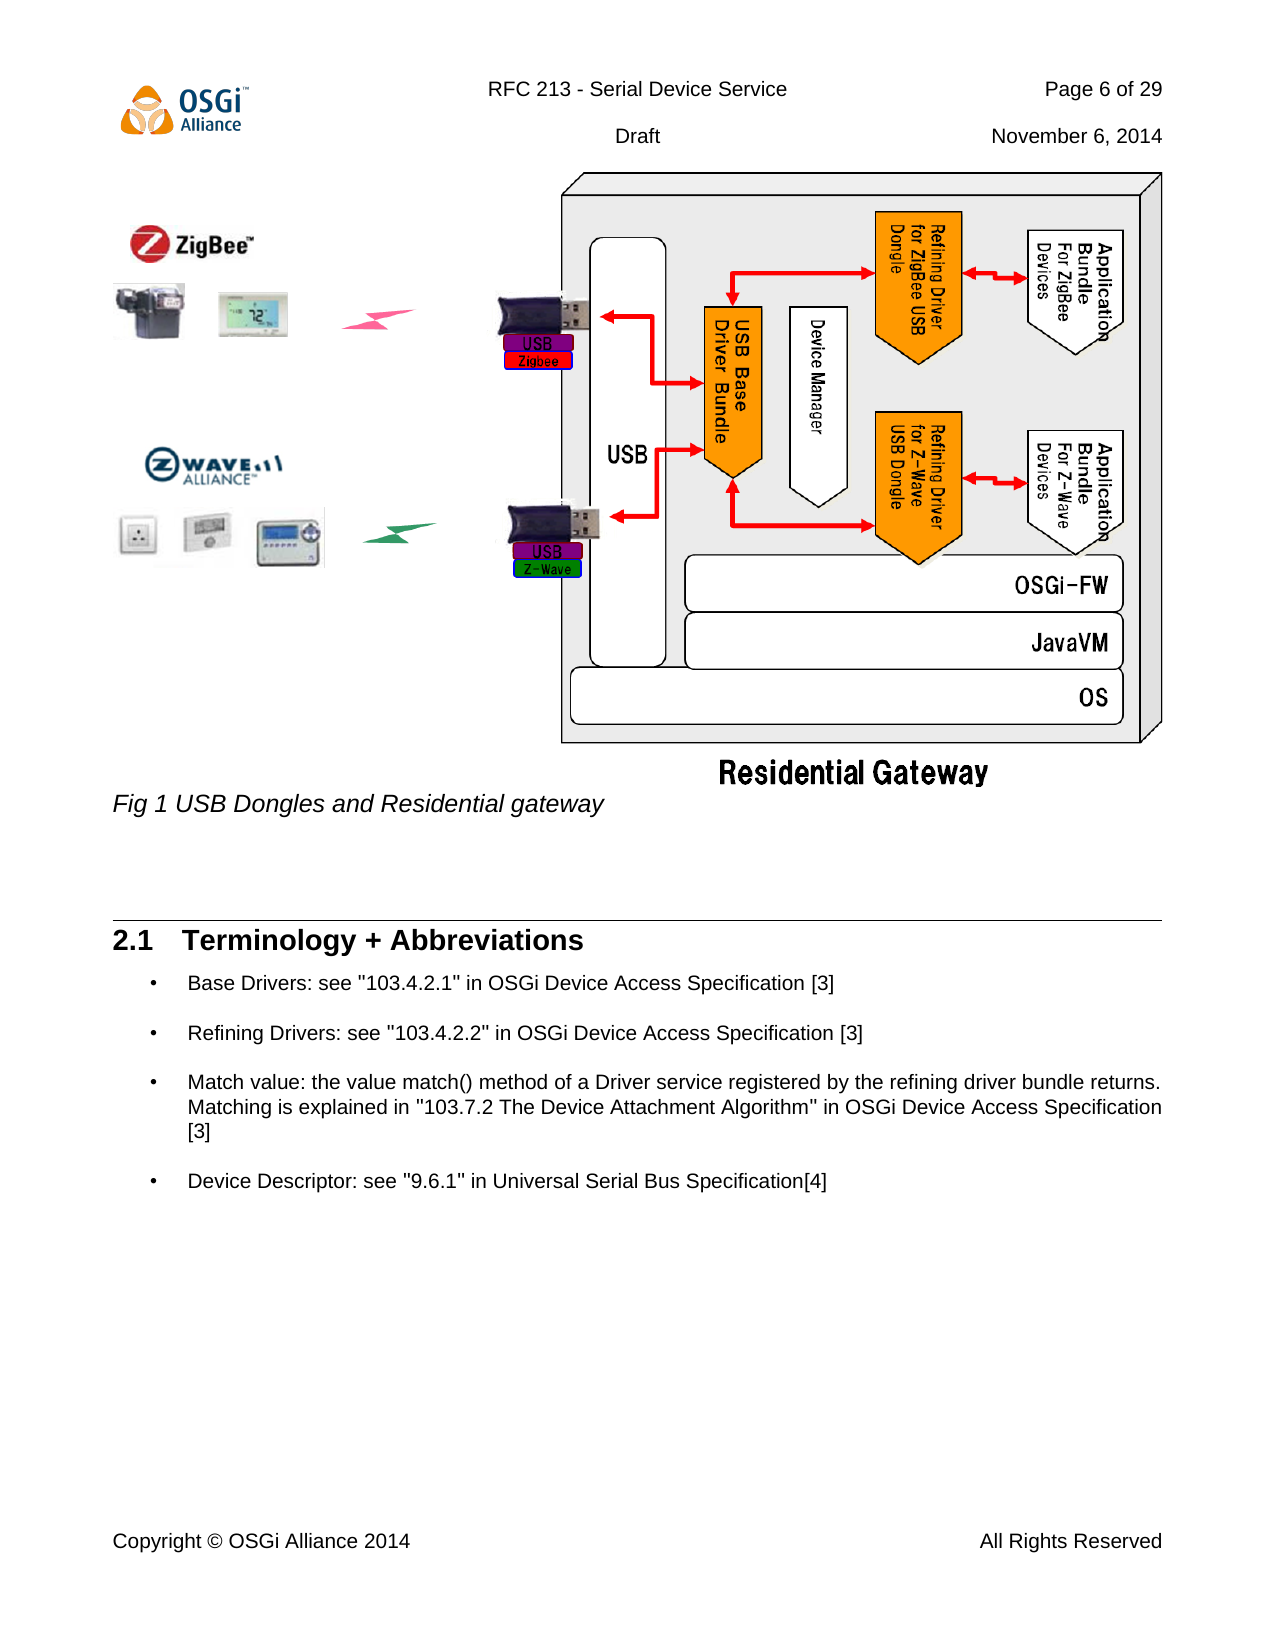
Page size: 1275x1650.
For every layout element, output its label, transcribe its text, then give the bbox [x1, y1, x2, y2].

picture [112, 171, 1163, 790]
list Device Descriptor: see "9.6.1" in Universal Serial Bus Specification[4]. [150, 1168, 1162, 1193]
list Refining Drivers: see "103.4.2.2" in OSGi Device Access Specification [3]. [150, 1020, 1162, 1045]
list Match value: the value match() method of a Driver service registered by the refining driver bundle returns. Matching is explained in "103.7.2 The Device Attachment Algorithm" in OSGi Device Access Specification [3]. [150, 1070, 1162, 1143]
text Fig 1 USB Dongles and Residential gateway [112, 790, 1162, 818]
picture [113, 78, 257, 142]
list Base Drivers: see "103.4.2.1" in OSGi Device Access Specification [3]. [150, 969, 1162, 995]
subtitle Terminology + Abbreviations [112, 921, 1162, 957]
